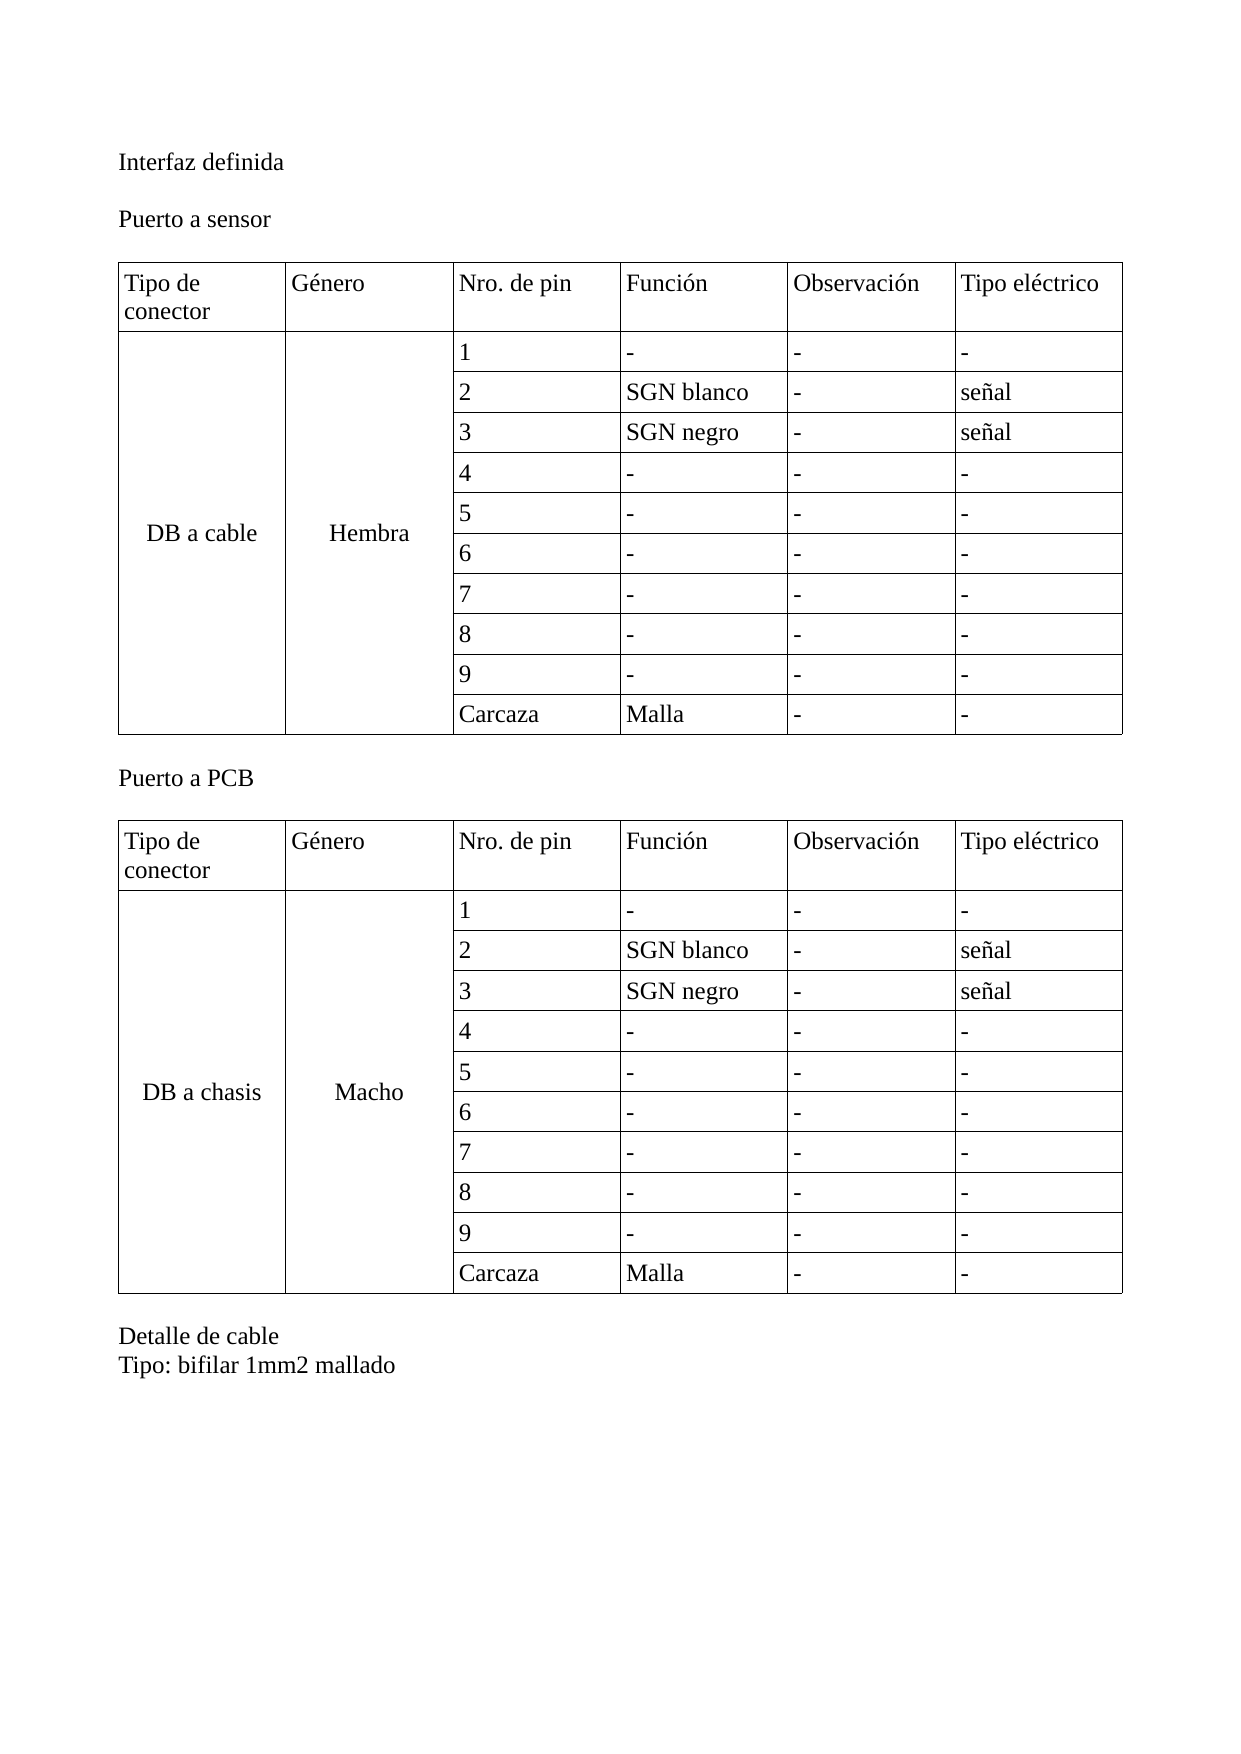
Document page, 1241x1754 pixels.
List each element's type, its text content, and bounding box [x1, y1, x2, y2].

table_cell - [788, 413, 955, 452]
table_cell 4 [454, 453, 620, 492]
table_header Nro. de pin [454, 263, 620, 331]
table_cell Malla [621, 1253, 787, 1293]
table_cell SGN negro [621, 413, 787, 452]
table_cell - [621, 453, 787, 492]
table_header Género [286, 263, 453, 331]
table_header Observación [788, 821, 955, 889]
table_cell - [956, 891, 1122, 930]
table_cell 7 [454, 574, 620, 613]
table_header Nro. de pin [454, 821, 620, 889]
text Tipo: bifilar 1mm2 mallado [118, 1350, 1122, 1379]
table_cell - [621, 1213, 787, 1252]
table_header Tipo de conector [119, 263, 285, 331]
table_cell - [788, 1173, 955, 1212]
table_cell - [788, 655, 955, 694]
text Puerto a sensor [118, 204, 1122, 233]
table_cell - [621, 614, 787, 653]
table_cell - [788, 372, 955, 412]
table_cell - [956, 534, 1122, 573]
table_cell - [621, 1173, 787, 1212]
table_cell - [621, 493, 787, 532]
table_cell - [788, 695, 955, 734]
table_cell - [621, 574, 787, 613]
table_header Tipo eléctrico [956, 263, 1122, 331]
table_header Tipo de conector [119, 821, 285, 889]
table_cell SGN blanco [621, 931, 787, 970]
table_header Función [621, 263, 787, 331]
table_cell 8 [454, 1173, 620, 1212]
table_cell - [956, 1132, 1122, 1172]
table_cell - [788, 1011, 955, 1051]
table_cell - [956, 332, 1122, 371]
table_cell - [956, 695, 1122, 734]
table_cell - [956, 1052, 1122, 1091]
table_cell - [621, 655, 787, 694]
table_cell - [788, 332, 955, 371]
table_cell - [956, 1011, 1122, 1051]
table_cell - [621, 891, 787, 930]
table_cell SGN blanco [621, 372, 787, 412]
table_cell señal [956, 931, 1122, 970]
table_cell - [788, 574, 955, 613]
table_cell - [621, 1132, 787, 1172]
table_cell señal [956, 971, 1122, 1010]
table_header Género [286, 821, 453, 889]
table_cell Malla [621, 695, 787, 734]
table_cell Carcaza [454, 1253, 620, 1293]
table_header Observación [788, 263, 955, 331]
text Detalle de cable [118, 1321, 1122, 1350]
table_header Función [621, 821, 787, 889]
table_cell 9 [454, 1213, 620, 1252]
table_cell señal [956, 413, 1122, 452]
table_cell - [788, 1213, 955, 1252]
table_cell - [788, 1052, 955, 1091]
table_cell 2 [454, 372, 620, 412]
table_cell - [956, 655, 1122, 694]
table_cell Hembra [286, 332, 453, 734]
table_cell - [788, 1092, 955, 1131]
table_cell 1 [454, 332, 620, 371]
table_cell 3 [454, 971, 620, 1010]
table_cell SGN negro [621, 971, 787, 1010]
table_cell - [956, 1253, 1122, 1293]
table_cell 5 [454, 1052, 620, 1091]
table_cell 7 [454, 1132, 620, 1172]
table_cell - [956, 493, 1122, 532]
table_cell 4 [454, 1011, 620, 1051]
table_cell - [621, 332, 787, 371]
table_cell 8 [454, 614, 620, 653]
table_cell 1 [454, 891, 620, 930]
table_cell Macho [286, 891, 453, 1293]
table_cell 3 [454, 413, 620, 452]
table_cell 6 [454, 1092, 620, 1131]
table_cell 5 [454, 493, 620, 532]
table_cell - [788, 1253, 955, 1293]
table_cell - [956, 1213, 1122, 1252]
table_cell - [788, 931, 955, 970]
table_cell - [788, 453, 955, 492]
table_cell - [956, 1173, 1122, 1212]
table_cell - [788, 1132, 955, 1172]
table_cell - [788, 891, 955, 930]
table_header Tipo eléctrico [956, 821, 1122, 889]
text Interfaz definida [118, 147, 1122, 176]
table_cell - [956, 614, 1122, 653]
table_cell - [621, 1011, 787, 1051]
table_cell - [956, 574, 1122, 613]
table_cell - [956, 1092, 1122, 1131]
table_cell DB a chasis [119, 891, 285, 1293]
table_cell - [788, 534, 955, 573]
text Puerto a PCB [118, 763, 1122, 792]
table_cell - [788, 493, 955, 532]
table_cell Carcaza [454, 695, 620, 734]
table_cell 9 [454, 655, 620, 694]
table_cell - [621, 1052, 787, 1091]
table_cell 2 [454, 931, 620, 970]
table_cell 6 [454, 534, 620, 573]
table_cell - [788, 614, 955, 653]
table_cell - [621, 534, 787, 573]
table_cell DB a cable [119, 332, 285, 734]
table_cell señal [956, 372, 1122, 412]
table_cell - [788, 971, 955, 1010]
table_cell - [956, 453, 1122, 492]
table_cell - [621, 1092, 787, 1131]
